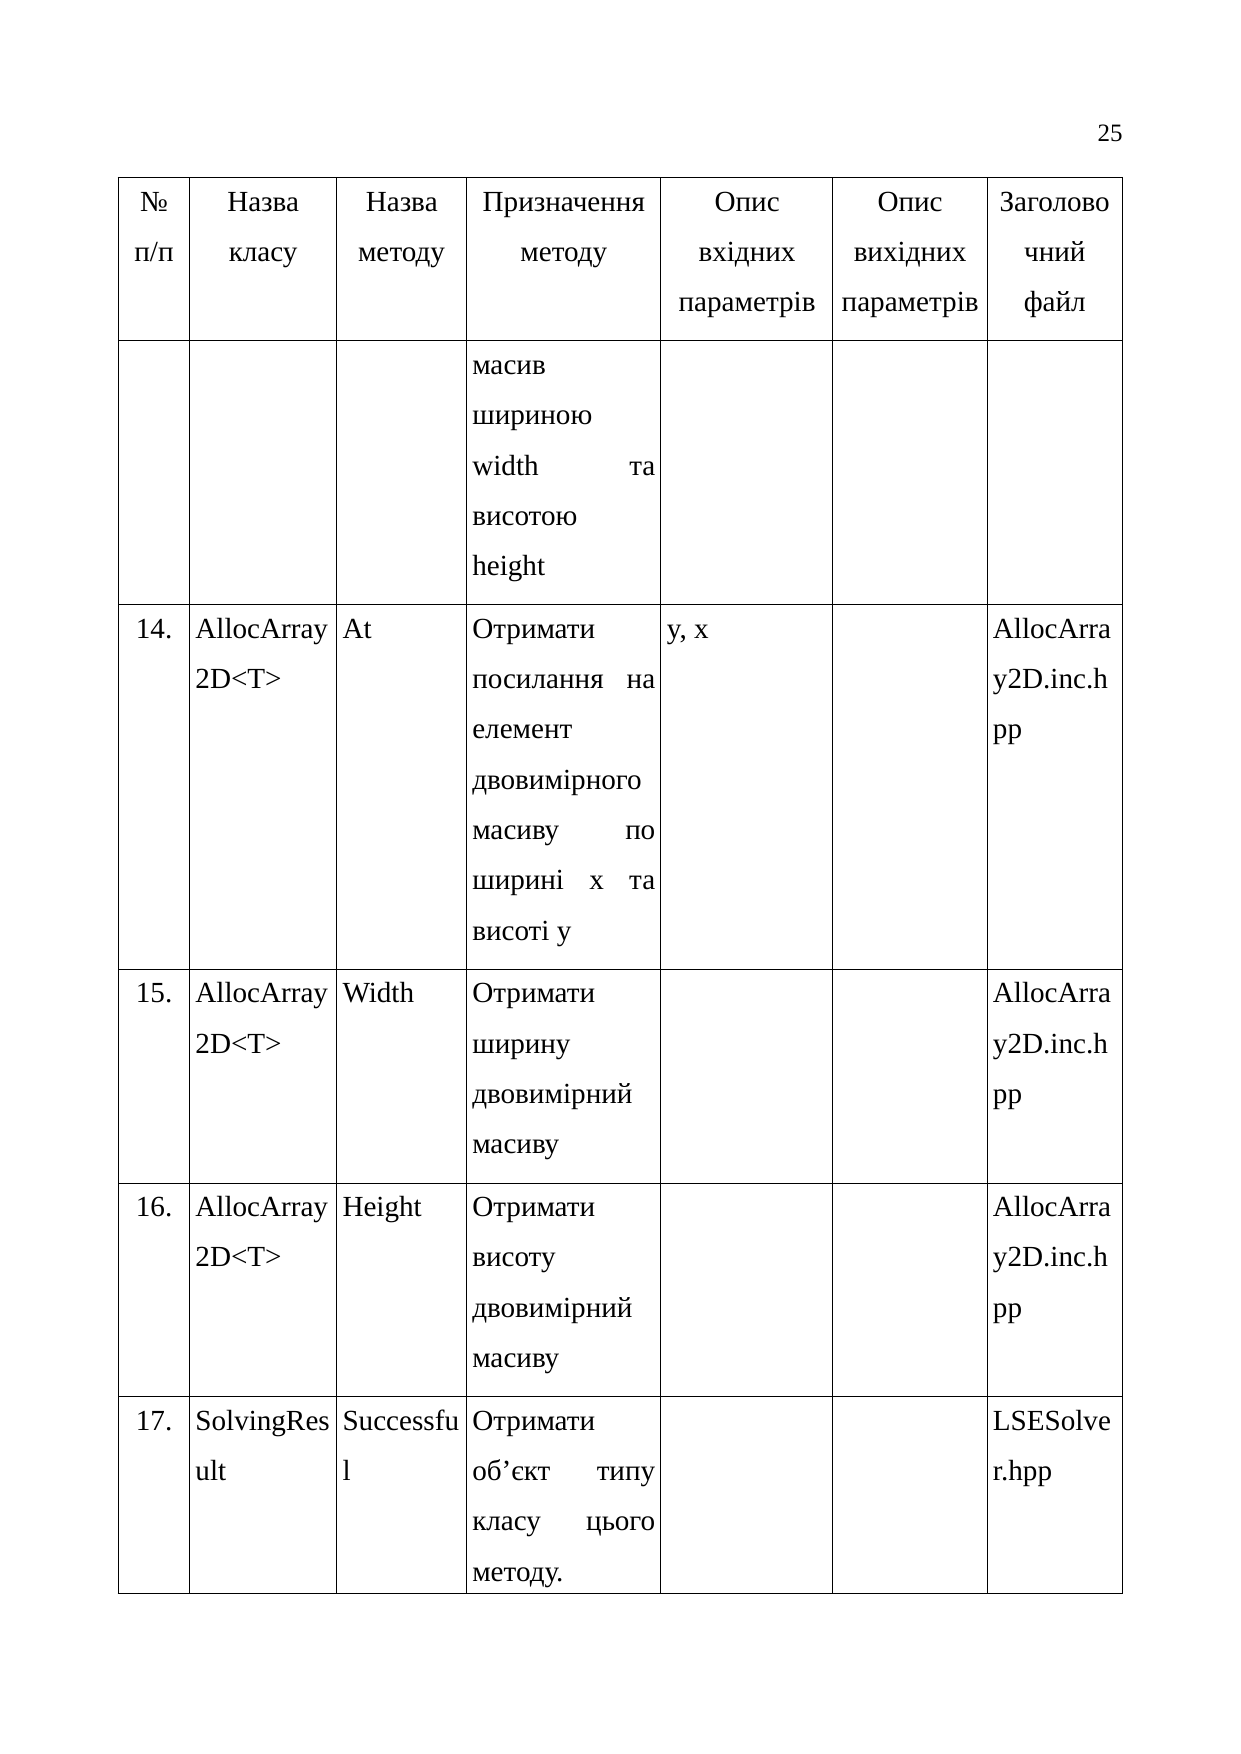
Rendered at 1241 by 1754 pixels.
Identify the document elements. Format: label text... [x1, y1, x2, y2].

table_cell Height [337, 1184, 466, 1396]
table_cell Отримати висоту двовимірний масиву [467, 1184, 660, 1396]
table_cell [661, 1184, 832, 1396]
table_cell AllocArray2D.inc.hpp [988, 605, 1122, 969]
table_header № п/п [119, 178, 189, 340]
table_cell AllocArray2D<T> [190, 1184, 336, 1396]
table_cell AllocArray2D<T> [190, 970, 336, 1182]
table_cell y, x [661, 605, 832, 969]
table_cell 17. [119, 1397, 189, 1593]
table_cell AllocArray2D.inc.hpp [988, 970, 1122, 1182]
table_cell Successful [337, 1397, 466, 1593]
table_header Назва класу [190, 178, 336, 340]
table_cell 16. [119, 1184, 189, 1396]
table_header Призначення методу [467, 178, 660, 340]
table_cell [190, 341, 336, 604]
table_header Заголовочний файл [988, 178, 1122, 340]
table_header Опис вихідних параметрів [833, 178, 987, 340]
table_cell [833, 605, 987, 969]
table_cell [337, 341, 466, 604]
table_cell [119, 341, 189, 604]
table_cell [833, 341, 987, 604]
table_cell [833, 1184, 987, 1396]
table_cell [833, 1397, 987, 1593]
table_cell [661, 1397, 832, 1593]
table_header Опис вхідних параметрів [661, 178, 832, 340]
table_cell LSESolver.hpp [988, 1397, 1122, 1593]
table_cell [833, 970, 987, 1182]
table_cell Отримати об’єкт типу класу цього методу. [467, 1397, 660, 1593]
table_cell AllocArray2D.inc.hpp [988, 1184, 1122, 1396]
table_cell Отримати ширину двовимірний масиву [467, 970, 660, 1182]
table_cell At [337, 605, 466, 969]
table_header Назва методу [337, 178, 466, 340]
table_cell AllocArray2D<T> [190, 605, 336, 969]
table_cell [661, 970, 832, 1182]
table_cell Отримати посилання на елемент двовимірного масиву по ширині x та висоті y [467, 605, 660, 969]
table_cell [661, 341, 832, 604]
table_cell масив шириною width та висотою height [467, 341, 660, 604]
table_cell 15. [119, 970, 189, 1182]
table_cell SolvingResult [190, 1397, 336, 1593]
table_cell [988, 341, 1122, 604]
table_cell Width [337, 970, 466, 1182]
table_cell 14. [119, 605, 189, 969]
